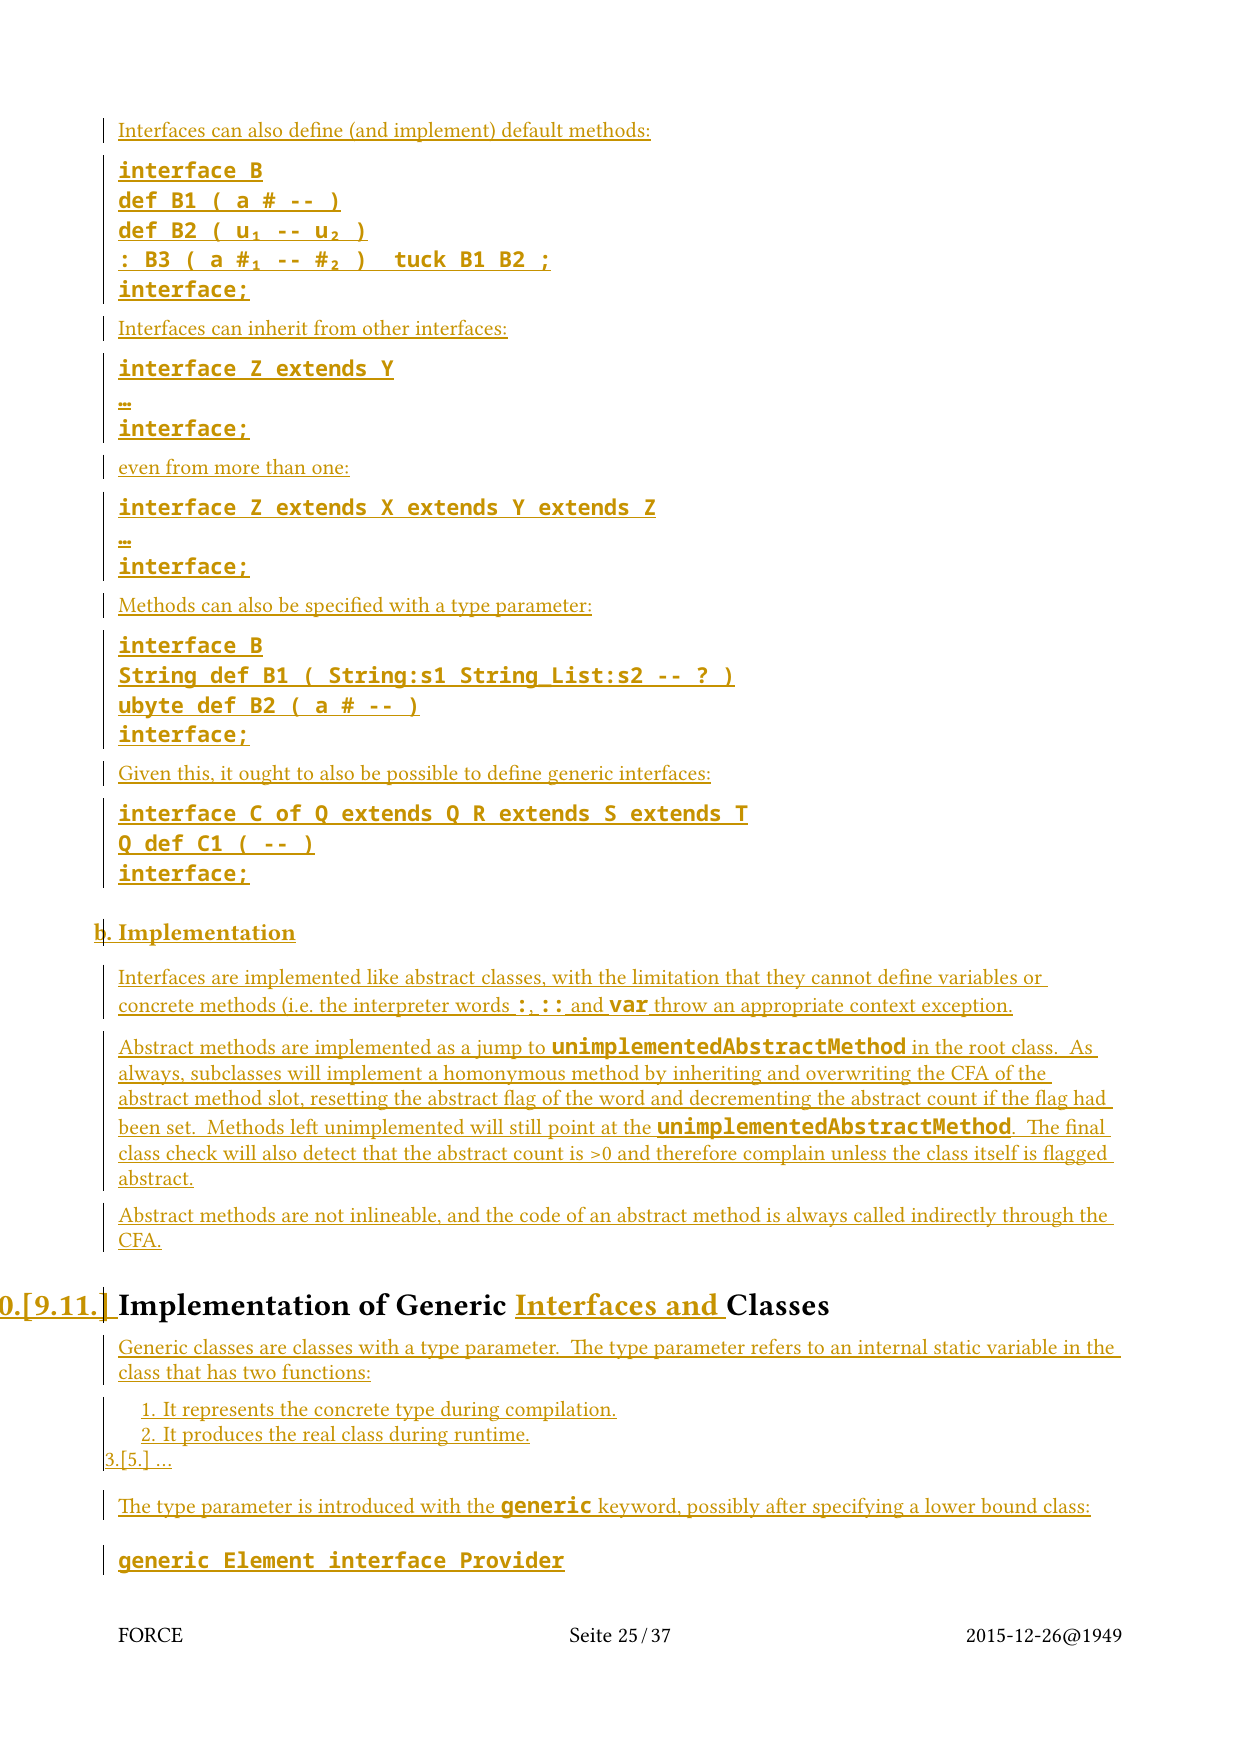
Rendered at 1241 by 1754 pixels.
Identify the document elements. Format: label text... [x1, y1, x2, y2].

text The type parameter is introduced with the generic keyword, possibly after specifying a lower bound class: [118, 1490, 1122, 1520]
text interface Z extends Y … interface; [118, 353, 1122, 442]
text even from more than one: [118, 454, 1122, 479]
list It produces the real class during runtime. [156, 1422, 1122, 1447]
text Abstract methods are implemented as a jump to unimplementedAbstractMethod in the root class. As always, subclasses will implement a homonymous method by inheriting and overwriting the CFA of the abstract method slot, resetting the abstract flag of the word and decrementing the abstract count if the flag had been set. Methods left unimplemented will still point at the unimplementedAbstractMethod. The final class check will also detect that the abstract count is > 0 and therefore complain unless the class itself is flagged abstract. [118, 1031, 1122, 1191]
text Interfaces can also define (and implement) default methods: [118, 118, 1122, 143]
text Interfaces are implemented like abstract classes, with the limitation that they cannot define variables or concrete methods (i. e. the interpreter words :, :: and var throw an appropriate context exception. [118, 964, 1122, 1019]
text interface B String def B1 ( String:s1 String_List:s2 -- ? ) ubyte def B2 ( a # -- ) interface; [118, 630, 1122, 749]
text interface Z extends X extends Y extends Z … interface; [118, 492, 1122, 581]
text Methods can also be specified with a type parameter: [118, 593, 1122, 618]
subtitle Implementation [118, 919, 1122, 946]
list … [156, 1447, 1122, 1471]
list It represents the concrete type during compilation. [156, 1397, 1122, 1422]
text interface C of Q extends Q R extends S extends T Q def C1 ( -- ) interface; [118, 798, 1122, 888]
text generic Element interface Provider [118, 1545, 1122, 1574]
text Given this, it ought to also be possible to define generic interfaces: [118, 761, 1122, 786]
text Generic classes are classes with a type parameter. The type parameter refers to an internal static variable in the class that has two functions: [118, 1335, 1122, 1385]
text Abstract methods are not inlineable, and the code of an abstract method is always called indirectly through the CFA. [118, 1203, 1122, 1252]
subtitle Implementation of Generic Interfaces and Classes [118, 1287, 1122, 1323]
text interface B def B1 ( a # -- ) def B2 ( u₁ -- u₂ ) : B3 ( a #₁ -- #₂ ) tuck B1 B2 ; interface; [118, 155, 1122, 304]
text Interfaces can inherit from other interfaces: [118, 316, 1122, 341]
